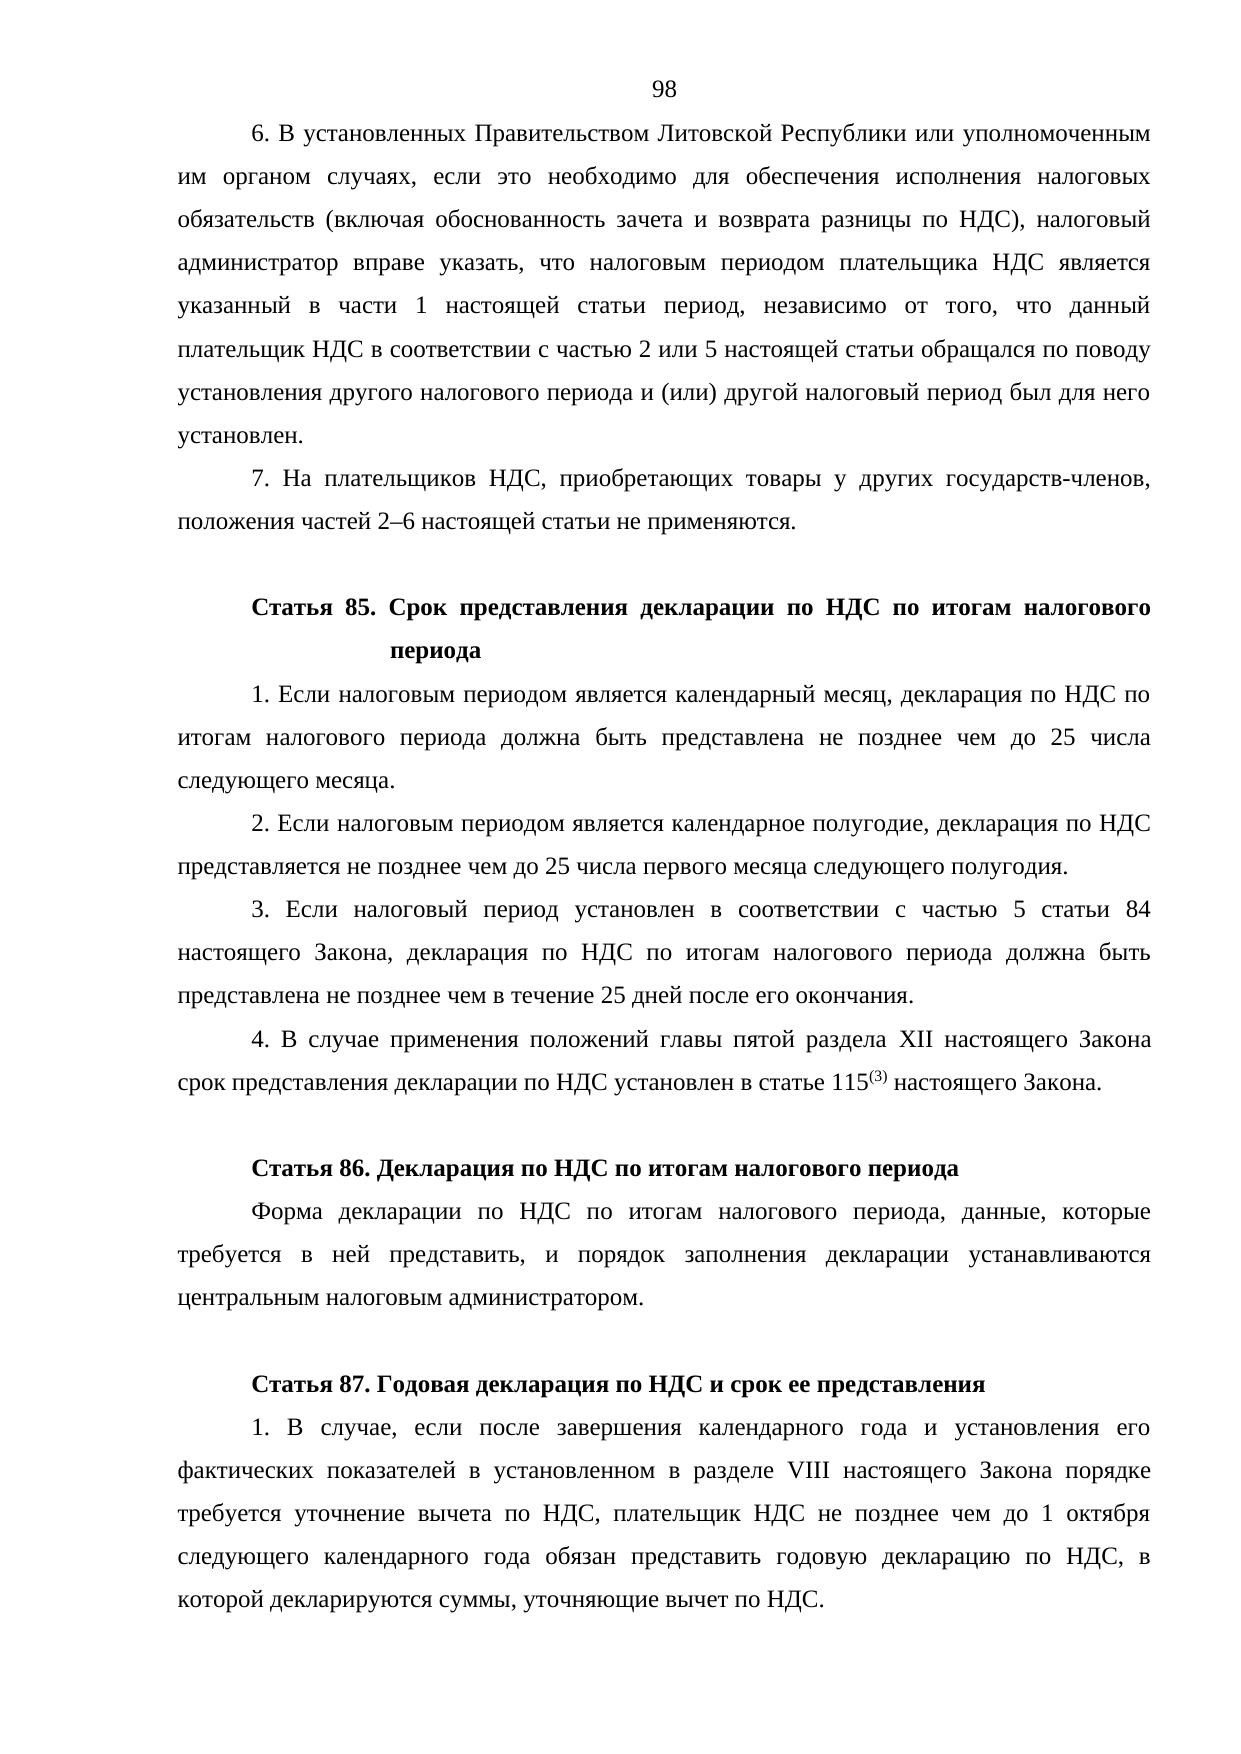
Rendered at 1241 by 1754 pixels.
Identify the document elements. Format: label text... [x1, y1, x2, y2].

text 1. В случае, если после завершения календарного года и установления его фактических показателей в установленном в разделе VIII настоящего Закона порядке требуется уточнение вычета по НДС, плательщик НДС не позднее чем до 1 октября следующего календарного года обязан представить годовую декларацию по НДС, в которой декларируются суммы, уточняющие вычет по НДС. [177, 1412, 1152, 1613]
text Статья 87. Годовая декларация по НДС и срок ее представления [177, 1369, 1152, 1397]
text 1. Если налоговым периодом является календарный месяц, декларация по НДС по итогам налогового периода должна быть представлена не позднее чем до 25 числа следующего месяца. [177, 679, 1152, 794]
text 3. Если налоговый период установлен в соответствии с частью 5 статьи 84 настоящего Закона, декларация по НДС по итогам налогового периода должна быть представлена не позднее чем в течение 25 дней после его окончания. [177, 894, 1152, 1009]
text 2. Если налоговым периодом является календарное полугодие, декларация по НДС представляется не позднее чем до 25 числа первого месяца следующего полугодия. [177, 808, 1152, 880]
text 6. В установленных Правительством Литовской Республики или уполномоченным им органом случаях, если это необходимо для обеспечения исполнения налоговых обязательств (включая обоснованность зачета и возврата разницы по НДС), налоговый администратор вправе указать, что налоговым периодом плательщика НДС является указанный в части 1 настоящей статьи период, независимо от того, что данный плательщик НДС в соответствии с частью 2 или 5 настоящей статьи обращался по поводу установления другого налогового периода и (или) другой налоговый период был для него установлен. [177, 118, 1152, 449]
text Статья 85. Срок представления декларации по НДС по итогам налогового периода [251, 592, 1152, 664]
text Статья 86. Декларация по НДС по итогам налогового периода [177, 1153, 1152, 1182]
text 7. На плательщиков НДС, приобретающих товары у других государств-членов, положения частей 2–6 настоящей статьи не применяются. [177, 463, 1152, 535]
text Форма декларации по НДС по итогам налогового периода, данные, которые требуется в ней представить, и порядок заполнения декларации устанавливаются центральным налоговым администратором. [177, 1196, 1152, 1311]
text 4. В случае применения положений главы пятой раздела XII настоящего Закона срок представления декларации по НДС установлен в статье 115(3) настоящего Закона. [177, 1024, 1152, 1096]
